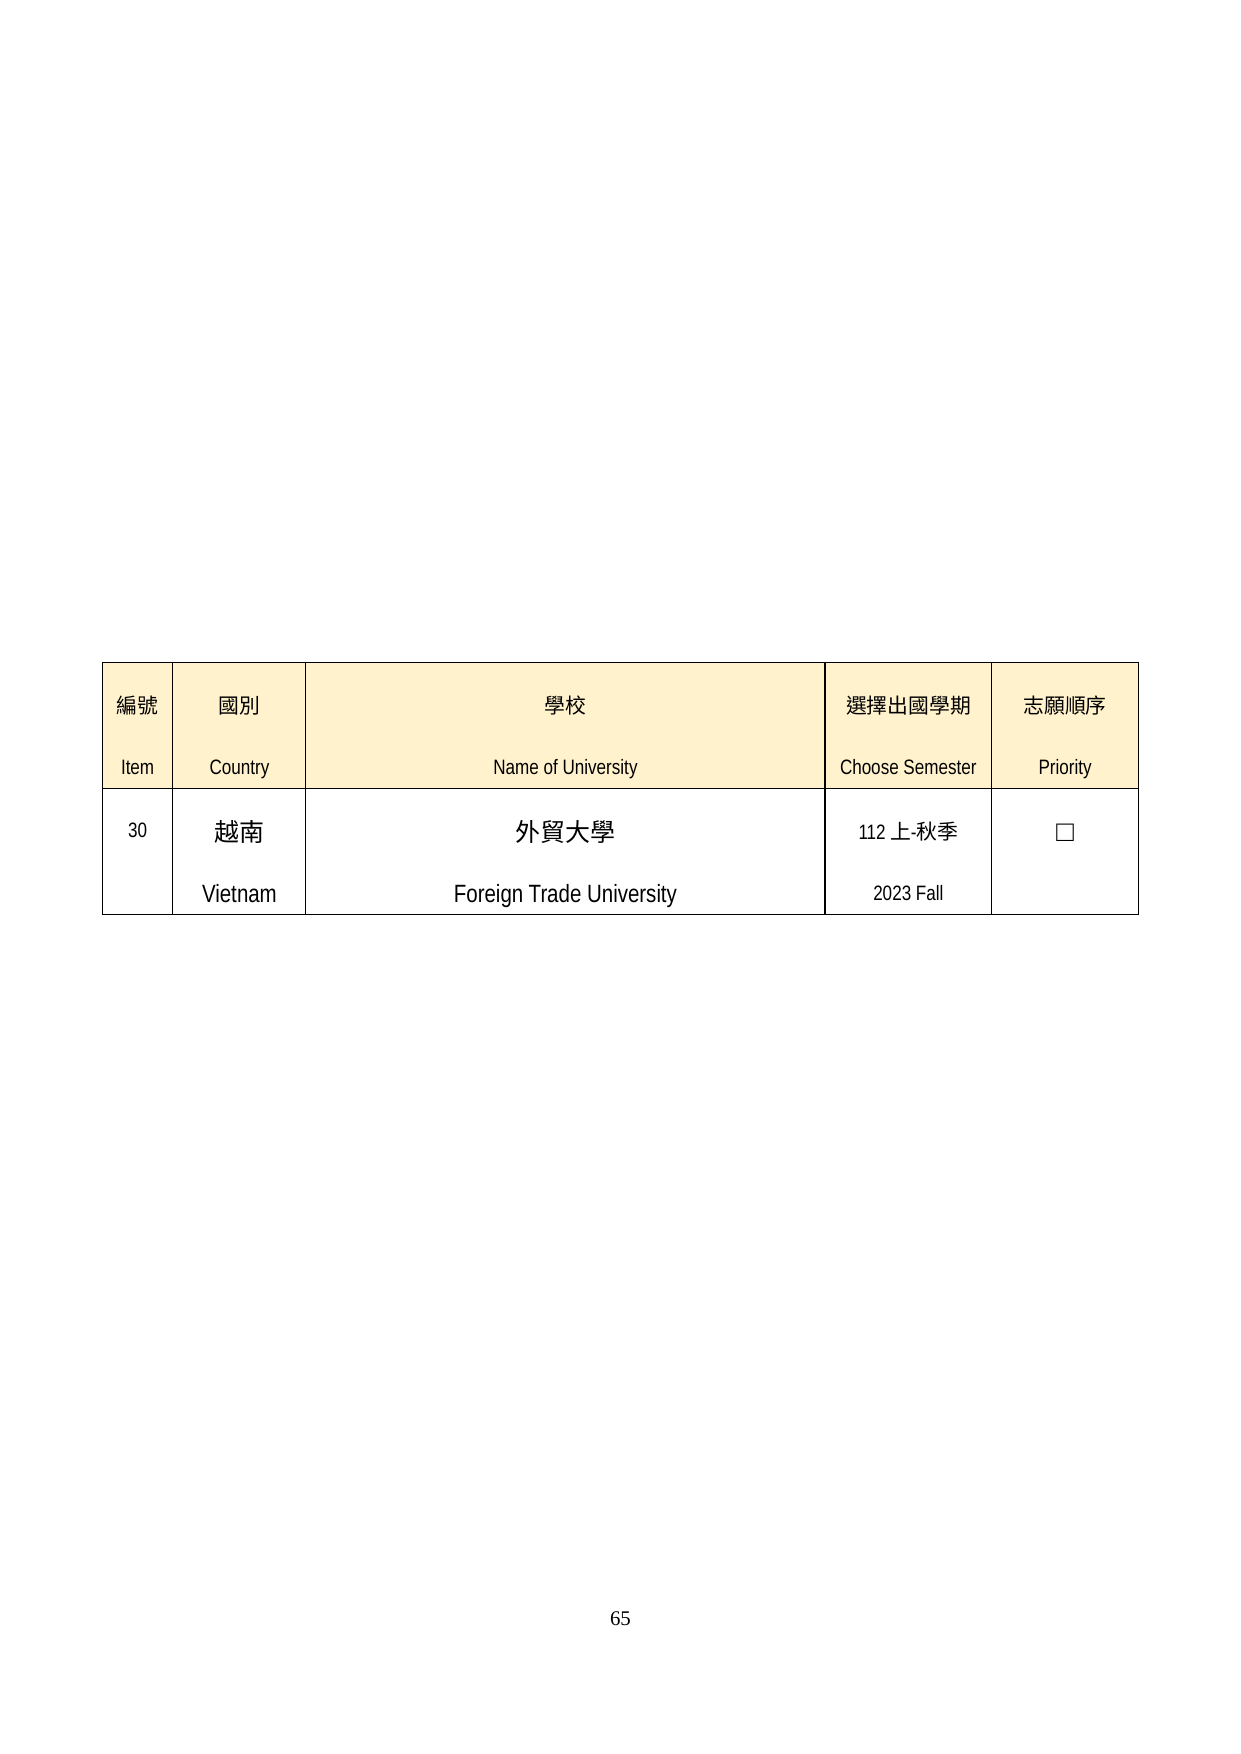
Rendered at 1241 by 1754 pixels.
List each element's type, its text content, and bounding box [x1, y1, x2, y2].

table_header 志願順序 Priority [992, 663, 1138, 788]
table_header 選擇出國學期 Choose Semester [826, 663, 991, 788]
table_header 學校 Name of University [306, 663, 824, 788]
table_cell □ [992, 789, 1138, 914]
table_header 國別 Country [173, 663, 305, 788]
table_cell 112上-秋季 2023 Fall [826, 789, 991, 914]
table_cell 越南 Vietnam [173, 789, 305, 914]
table_cell 外貿大學 Foreign Trade University [306, 789, 824, 914]
table_header 編號 Item [103, 663, 172, 788]
table_cell 30 [103, 789, 172, 914]
